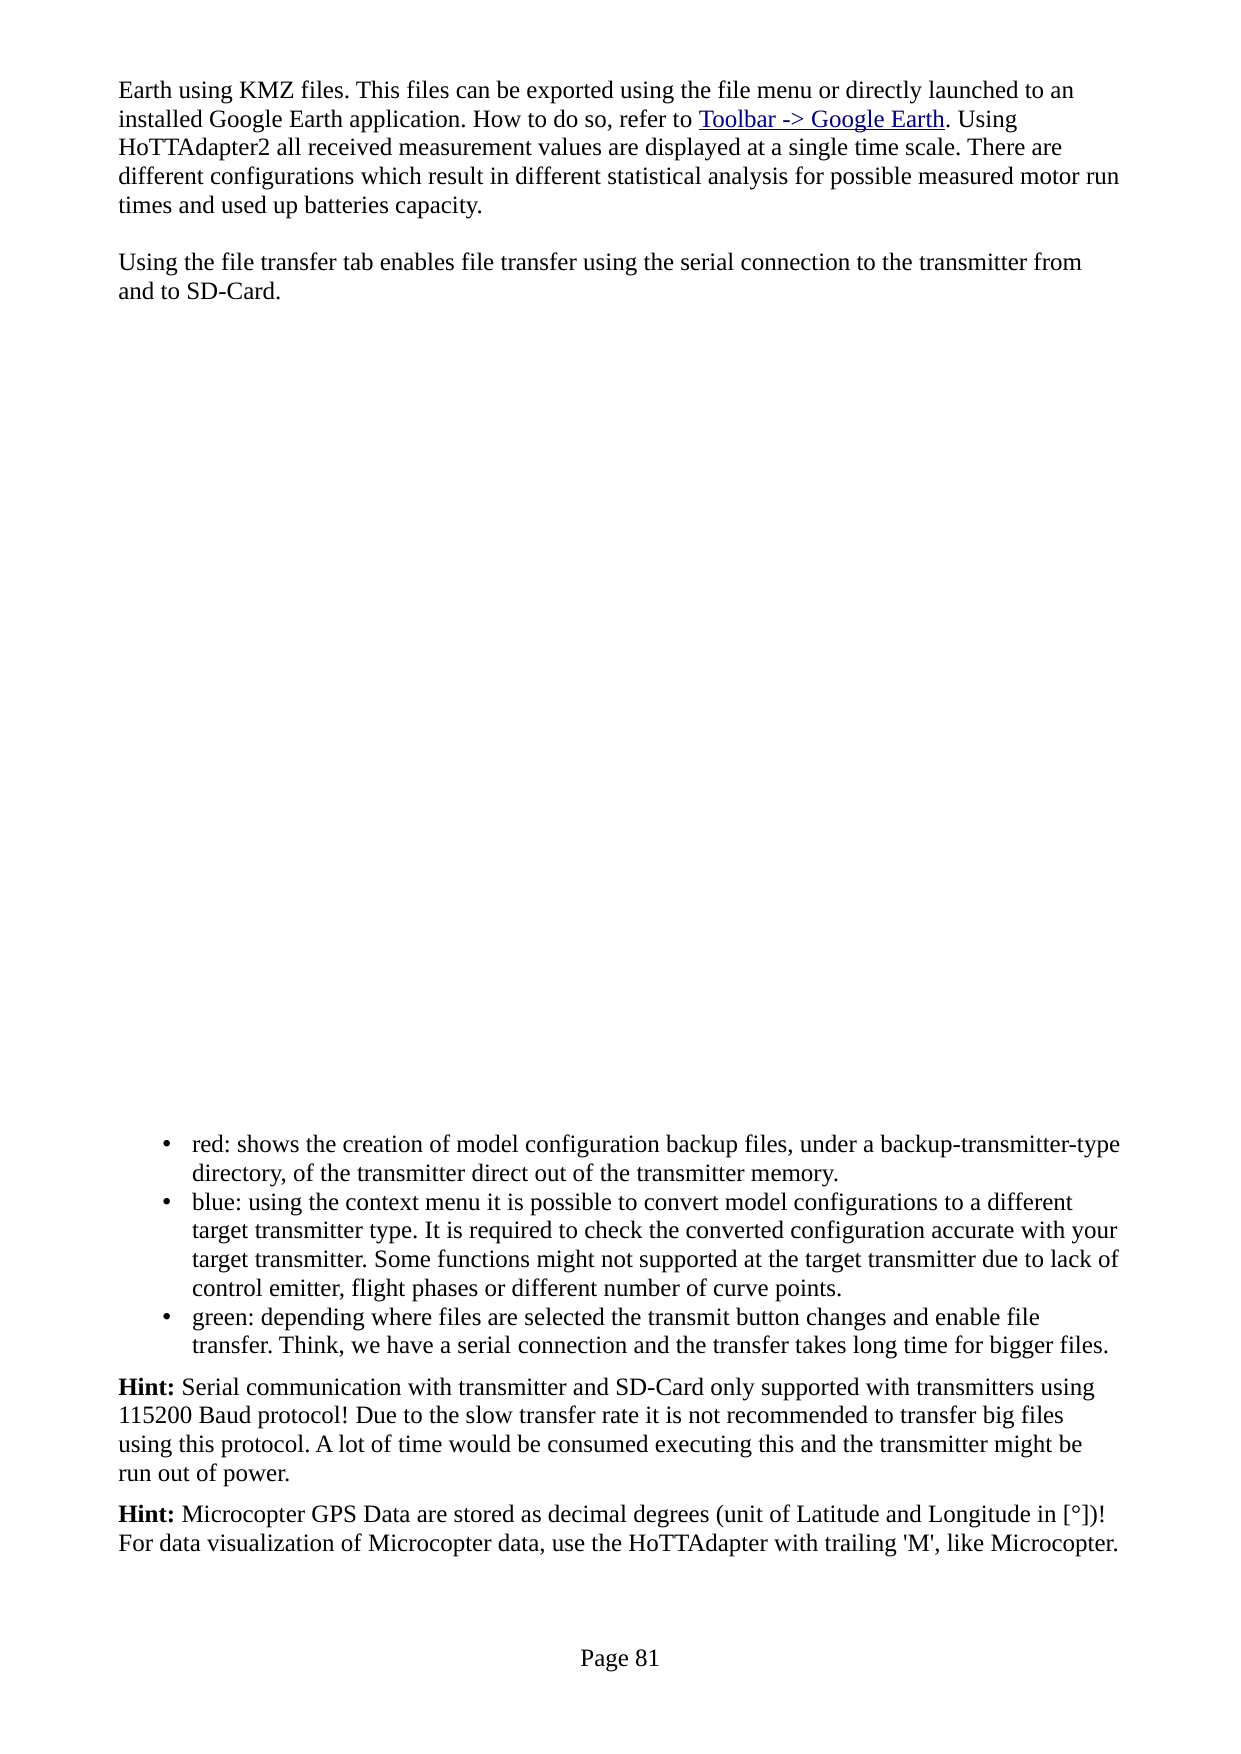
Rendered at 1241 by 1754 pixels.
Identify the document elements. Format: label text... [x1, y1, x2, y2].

text Using the file transfer tab enables file transfer using the serial connection to the transmitter from and to SD-Card. [118, 247, 1122, 305]
list red: shows the creation of model configuration backup files, under a backup-transmitter-type directory, of the transmitter direct out of the transmitter memory. [162, 1129, 1122, 1187]
text Hint: Microcopter GPS Data are stored as decimal degrees (unit of Latitude and Longitude in [°])! For data visualization of Microcopter data, use the HoTTAdapter with trailing 'M', like Microcopter. [118, 1499, 1122, 1557]
text Hint: Serial communication with transmitter and SD-Card only supported with transmitters using 115200 Baud protocol! Due to the slow transfer rate it is not recommended to transfer big files using this protocol. A lot of time would be consumed executing this and the transmitter might be run out of power. [118, 1372, 1122, 1487]
list blue: using the context menu it is possible to convert model configurations to a different target transmitter type. It is required to check the converted configuration accurate with your target transmitter. Some functions might not supported at the target transmitter due to lack of control emitter, flight phases or different number of curve points. [162, 1187, 1122, 1302]
list green: depending where files are selected the transmit button changes and enable file transfer. Think, we have a serial connection and the transfer takes long time for bigger files. [162, 1302, 1122, 1359]
text Earth using KMZ files. This files can be exported using the file menu or directly launched to an installed Google Earth application. How to do so, refer to Toolbar -> Google Earth. Using HoTTAdapter2 all received measurement values are displayed at a single time scale. There are different configurations which result in different statistical analysis for possible measured motor run times and used up batteries capacity. [118, 75, 1122, 219]
